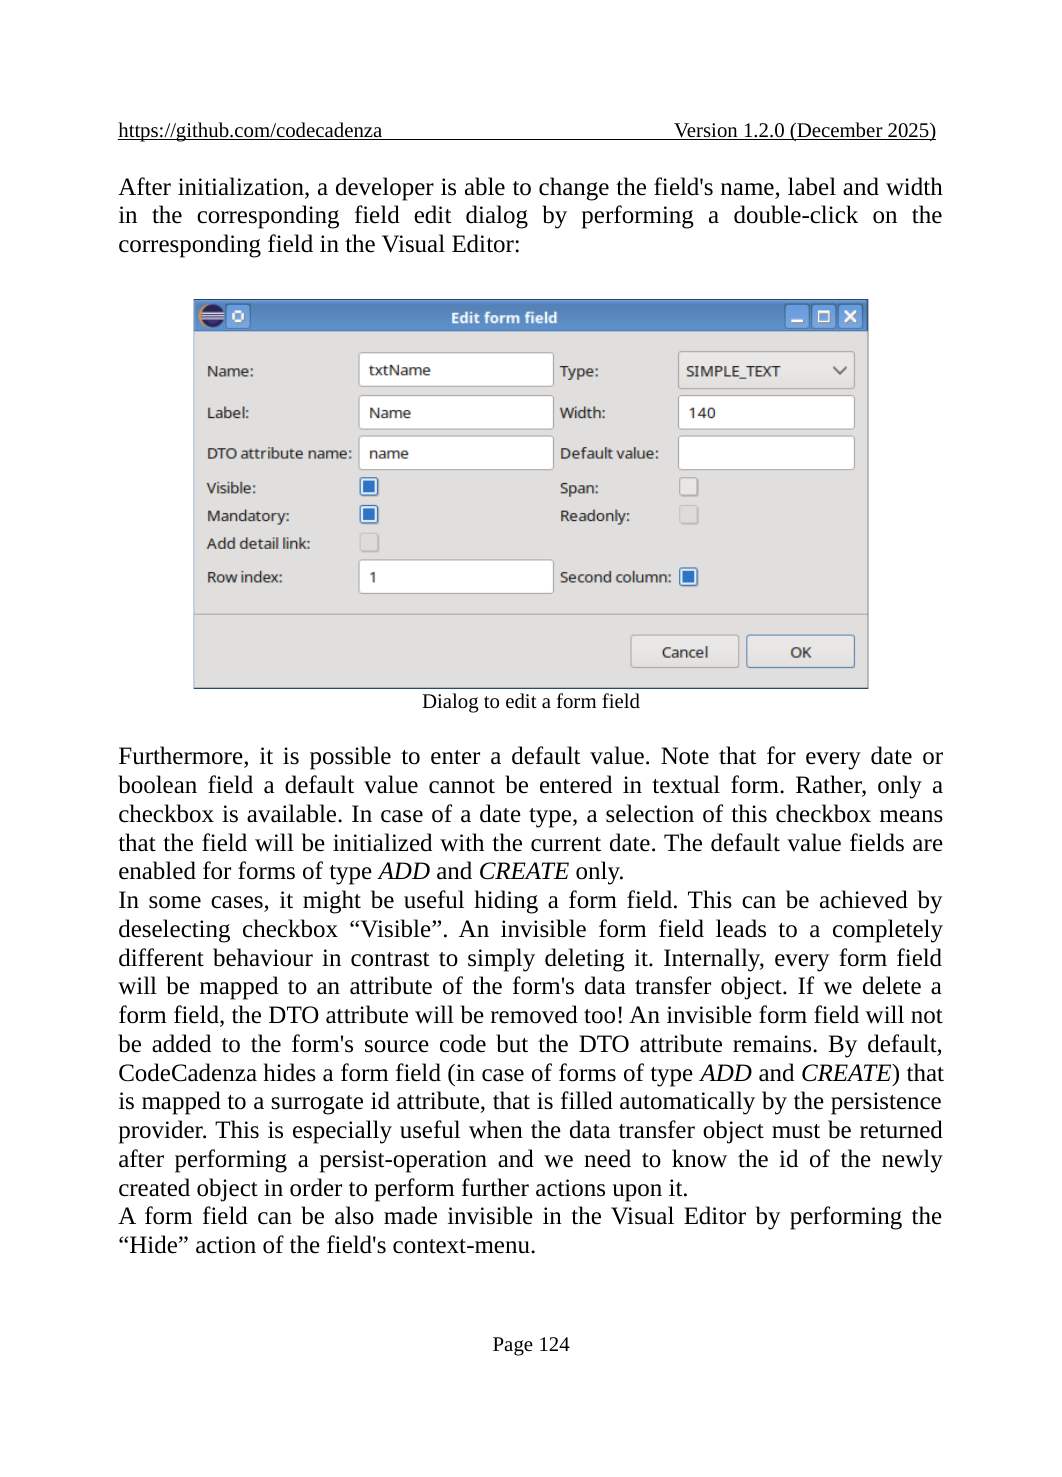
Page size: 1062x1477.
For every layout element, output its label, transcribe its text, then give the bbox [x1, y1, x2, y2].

text In some cases, it might be useful hiding a form field. This can be achieved by deselecting checkbox “Visible”. An invisible form field leads to a completely different behaviour in contrast to simply deleting it. Internally, every form field will be mapped to an attribute of the form's data transfer object. If we delete a form field, the DTO attribute will be removed too! An invisible form field will not be added to the form's source code but the DTO attribute remains. By default, CodeCadenza hides a form field (in case of forms of type ADD and CREATE) that is mapped to a surrogate id attribute, that is filled automatically by the persistence provider. This is especially useful when the data transfer object must be returned after performing a persist-operation and we need to know the id of the newly created object in order to perform further actions upon it. [118, 885, 944, 1201]
text Furthermore, it is possible to enter a default value. Note that for every date or boolean field a default value cannot be entered in textual form. Rather, only a checkbox is available. In case of a date type, a selection of this checkbox means that the field will be initialized with the current date. The default value fields are enabled for forms of type ADD and CREATE only. [118, 741, 944, 885]
picture [193, 299, 869, 689]
text After initialization, a developer is able to change the field's name, label and width in the corresponding field edit dialog by performing a double-click on the corresponding field in the Visual Editor: [118, 172, 944, 258]
text A form field can be also made invisible in the Visual Editor by performing the “Hide” action of the field's context-menu. [118, 1201, 944, 1259]
text Dialog to edit a form field [193, 689, 868, 713]
